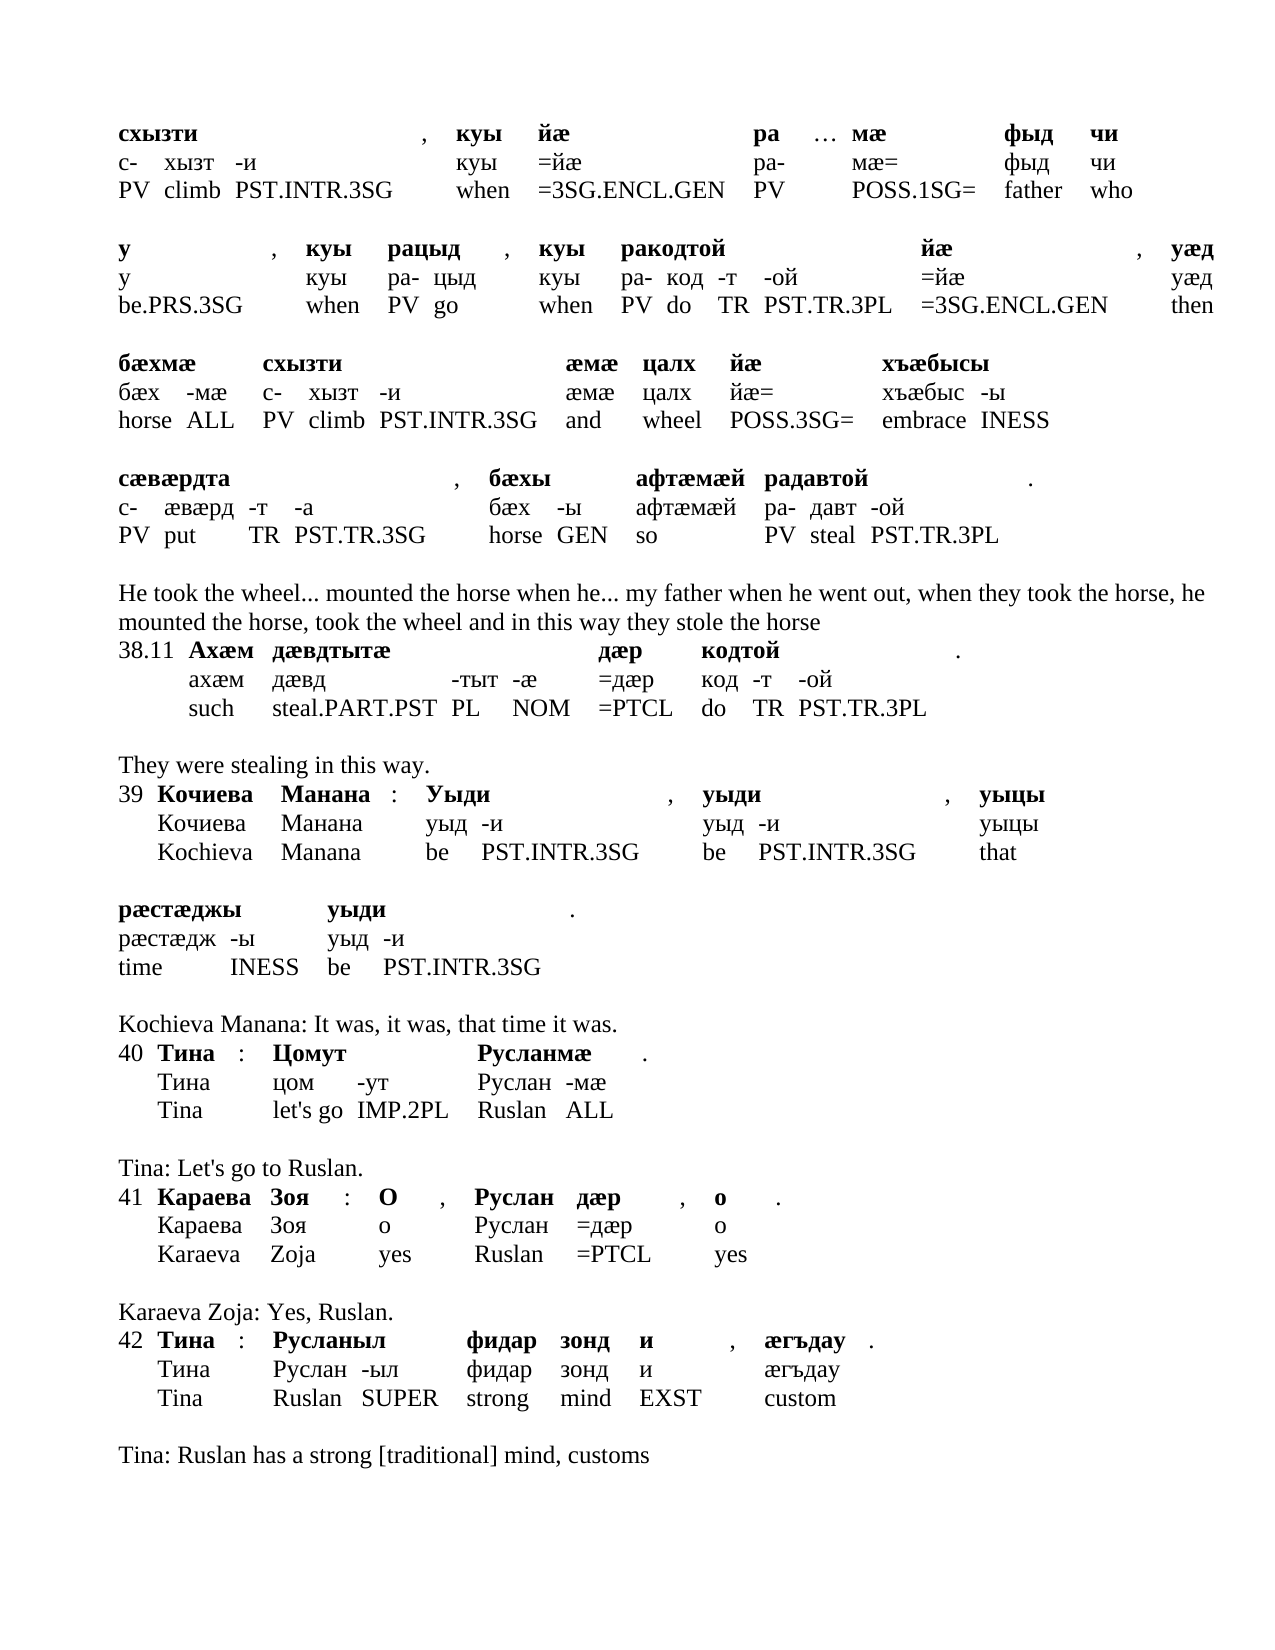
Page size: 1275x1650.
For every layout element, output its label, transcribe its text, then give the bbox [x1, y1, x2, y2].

text фыд [1004, 118, 1076, 147]
text хъæбыс [882, 377, 967, 406]
text INESS [230, 952, 299, 981]
text Tina [157, 1096, 210, 1124]
text бæхы [488, 463, 622, 492]
text who [1090, 176, 1133, 204]
text -и [481, 808, 640, 837]
text куы [456, 147, 510, 176]
text do [701, 693, 738, 722]
text хъæбысы [882, 348, 1064, 377]
text -ы [980, 377, 1050, 406]
text when [539, 291, 593, 319]
text Руслан [474, 1182, 563, 1211]
text Кочиева [157, 779, 267, 808]
text : [238, 1326, 259, 1354]
text цалх [642, 348, 716, 377]
text уыд [425, 808, 467, 837]
text =3SG.ENCL.GEN [921, 291, 1108, 319]
text код [666, 262, 704, 291]
text 42 [118, 1326, 143, 1354]
text афтæмæй [636, 463, 750, 492]
text радавтой [764, 463, 1013, 492]
text . [642, 1038, 663, 1067]
text -ыл [361, 1354, 439, 1383]
text =дæр [576, 1211, 652, 1239]
text схызти [118, 118, 407, 147]
text Ruslan [273, 1383, 347, 1412]
text yes [714, 1239, 747, 1268]
text бæх [118, 377, 172, 406]
text куы [456, 118, 524, 147]
text be [425, 837, 467, 866]
text Тина [157, 1326, 224, 1354]
text . [775, 1182, 796, 1211]
text =3SG.ENCL.GEN [538, 176, 725, 204]
text horse [118, 406, 172, 434]
text -и [758, 808, 917, 837]
text =йæ [921, 262, 1108, 291]
text цыд [433, 262, 476, 291]
text PV [753, 176, 785, 204]
text PV [387, 291, 419, 319]
text о [714, 1211, 747, 1239]
text чи [1090, 118, 1147, 147]
text when [456, 176, 510, 204]
text PST.TR.3PL [763, 291, 893, 319]
text фидар [466, 1354, 532, 1383]
text POSS.1SG= [852, 176, 976, 204]
text код [701, 664, 738, 693]
text ра- [764, 492, 796, 521]
text Цомут [273, 1038, 463, 1067]
text Манана [281, 779, 377, 808]
text -ы [230, 923, 299, 952]
text цом [273, 1067, 343, 1096]
text Тина [157, 1067, 210, 1096]
text дæвд [272, 664, 437, 693]
text -т [248, 492, 280, 521]
text ракодтой [621, 233, 907, 262]
text Kochieva [157, 837, 253, 866]
text be.PRS.3SG [118, 291, 243, 319]
text уыди [327, 894, 555, 923]
text let's go [273, 1096, 343, 1124]
text -ы [557, 492, 608, 521]
text , [729, 1326, 750, 1354]
text ра- [753, 147, 785, 176]
text бæх [488, 492, 543, 521]
text куы [306, 233, 374, 262]
text 39 [118, 779, 143, 808]
text Karaeva Zoja: Yes, Ruslan. [118, 1297, 1249, 1326]
text и [639, 1354, 702, 1383]
text climb [164, 176, 221, 204]
text be [327, 952, 369, 981]
text дæр [576, 1182, 666, 1211]
text Руслан [477, 1067, 552, 1096]
text Зоя [270, 1211, 316, 1239]
text PST.INTR.3SG [235, 176, 393, 204]
text mind [560, 1383, 612, 1412]
text Ruslan [474, 1239, 549, 1268]
text They were stealing in this way. [118, 751, 1249, 779]
text Уыди [425, 779, 654, 808]
text Русланмæ [477, 1038, 628, 1067]
text Manana [281, 837, 363, 866]
text time [118, 952, 216, 981]
text , [679, 1182, 700, 1211]
text PL [451, 693, 498, 722]
text . [1027, 463, 1048, 492]
text Ахæм [188, 636, 258, 664]
text wheel [642, 406, 702, 434]
text SUPER [361, 1383, 439, 1412]
text . [955, 636, 976, 664]
text climb [308, 406, 365, 434]
text куы [306, 262, 360, 291]
text , [504, 233, 525, 262]
text æгъдау [764, 1354, 840, 1383]
text рæстæдж [118, 923, 216, 952]
text хызт [164, 147, 221, 176]
text be [702, 837, 744, 866]
text йæ= [729, 377, 854, 406]
text INESS [980, 406, 1050, 434]
text афтæмæй [636, 492, 736, 521]
text so [636, 521, 736, 549]
text He took the wheel... mounted the horse when he... my father when he went out, when they took the horse, he mounted the horse, took the wheel and in this way they stole the horse [118, 578, 1249, 636]
text уыцы [979, 779, 1052, 808]
text PST.TR.3PL [798, 693, 927, 722]
text фыд [1004, 147, 1062, 176]
text зонд [560, 1326, 625, 1354]
text йæ [921, 233, 1122, 262]
text IMP.2PL [357, 1096, 449, 1124]
text , [421, 118, 442, 147]
text Кочиева [157, 808, 253, 837]
text дæвдтытæ [272, 636, 584, 664]
text 38.11 [118, 636, 174, 664]
text с- [262, 377, 294, 406]
text цалх [642, 377, 702, 406]
text steal [810, 521, 857, 549]
text мæ [852, 118, 990, 147]
text do [666, 291, 704, 319]
text -ут [357, 1067, 449, 1096]
text =дæр [598, 664, 673, 693]
text : [343, 1182, 364, 1211]
text , [667, 779, 688, 808]
text -а [294, 492, 426, 521]
text -т [718, 262, 750, 291]
text с- [118, 147, 150, 176]
text then [1171, 291, 1214, 319]
text дæр [598, 636, 687, 664]
text =PTCL [598, 693, 673, 722]
text уæд [1171, 262, 1214, 291]
text мæ= [852, 147, 976, 176]
text PST.INTR.3SG [758, 837, 917, 866]
text -и [383, 923, 541, 952]
text father [1004, 176, 1062, 204]
text and [565, 406, 614, 434]
text рæстæджы [118, 894, 313, 923]
text ахæм [188, 664, 244, 693]
text : [238, 1038, 259, 1067]
text 41 [118, 1182, 143, 1211]
text GEN [557, 521, 608, 549]
text у [118, 262, 243, 291]
text PST.TR.3PL [870, 521, 1000, 549]
text -и [235, 147, 393, 176]
text давт [810, 492, 857, 521]
text йæ [538, 118, 739, 147]
text уæд [1171, 233, 1228, 262]
text Karaeva [157, 1239, 242, 1268]
text … [813, 118, 838, 147]
text чи [1090, 147, 1133, 176]
text Тина [157, 1038, 224, 1067]
text æмæ [565, 377, 614, 406]
text кодтой [701, 636, 941, 664]
text с- [118, 492, 150, 521]
text PV [262, 406, 294, 434]
text Tina: Ruslan has a strong [traditional] mind, customs [118, 1441, 1249, 1469]
text PST.INTR.3SG [383, 952, 541, 981]
text Kochieva Manana: It was, it was, that time it was. [118, 1009, 1249, 1038]
text у [118, 233, 257, 262]
text -ой [763, 262, 893, 291]
text PV [621, 291, 653, 319]
text Манана [281, 808, 363, 837]
text PST.INTR.3SG [481, 837, 640, 866]
text зонд [560, 1354, 612, 1383]
text , [1136, 233, 1157, 262]
text Руслан [273, 1354, 347, 1383]
text уыд [327, 923, 369, 952]
text yes [378, 1239, 412, 1268]
text NOM [512, 693, 570, 722]
text : [391, 779, 412, 808]
text PV [118, 176, 150, 204]
text -æ [512, 664, 570, 693]
text PV [764, 521, 796, 549]
text steal.PART.PST [272, 693, 437, 722]
text æмæ [565, 348, 628, 377]
text бæхмæ [118, 348, 249, 377]
text PST.TR.3SG [294, 521, 426, 549]
text custom [764, 1383, 840, 1412]
text æвæрд [164, 492, 234, 521]
text рацыд [387, 233, 490, 262]
text -ой [798, 664, 927, 693]
text TR [248, 521, 280, 549]
text . [569, 894, 590, 923]
text PST.INTR.3SG [379, 406, 538, 434]
text , [439, 1182, 460, 1211]
text , [944, 779, 965, 808]
text ра [753, 118, 799, 147]
text . [868, 1326, 889, 1354]
text -тыт [451, 664, 498, 693]
text when [306, 291, 360, 319]
text куы [539, 262, 593, 291]
text схызти [262, 348, 552, 377]
text о [714, 1182, 761, 1211]
text Tina: Let's go to Ruslan. [118, 1153, 1249, 1182]
text Zoja [270, 1239, 316, 1268]
text Караева [157, 1211, 242, 1239]
text Русланыл [273, 1326, 453, 1354]
text -ой [870, 492, 1000, 521]
text Tina [157, 1383, 210, 1412]
text strong [466, 1383, 532, 1412]
text ра- [621, 262, 653, 291]
text TR [718, 291, 750, 319]
text йæ [729, 348, 868, 377]
text и [639, 1326, 716, 1354]
text , [454, 463, 475, 492]
text PV [118, 521, 150, 549]
text go [433, 291, 476, 319]
text уыцы [979, 808, 1039, 837]
text хызт [308, 377, 365, 406]
text Тина [157, 1354, 210, 1383]
text horse [488, 521, 543, 549]
text embrace [882, 406, 967, 434]
text -т [752, 664, 784, 693]
text put [164, 521, 234, 549]
text -мæ [186, 377, 235, 406]
text куы [539, 233, 607, 262]
text Руслан [474, 1211, 549, 1239]
text ALL [186, 406, 235, 434]
text ALL [565, 1096, 614, 1124]
text фидар [466, 1326, 546, 1354]
text 40 [118, 1038, 143, 1067]
text such [188, 693, 244, 722]
text TR [752, 693, 784, 722]
text О [378, 1182, 426, 1211]
text ра- [387, 262, 419, 291]
text POSS.3SG= [729, 406, 854, 434]
text уыд [702, 808, 744, 837]
text -и [379, 377, 538, 406]
text о [378, 1211, 412, 1239]
text сæвæрдта [118, 463, 440, 492]
text -мæ [565, 1067, 614, 1096]
text Караева [157, 1182, 256, 1211]
text уыди [702, 779, 931, 808]
text Ruslan [477, 1096, 552, 1124]
text Зоя [270, 1182, 330, 1211]
text æгъдау [764, 1326, 854, 1354]
text EXST [639, 1383, 702, 1412]
text , [271, 233, 292, 262]
text =PTCL [576, 1239, 652, 1268]
text =йæ [538, 147, 725, 176]
text that [979, 837, 1039, 866]
